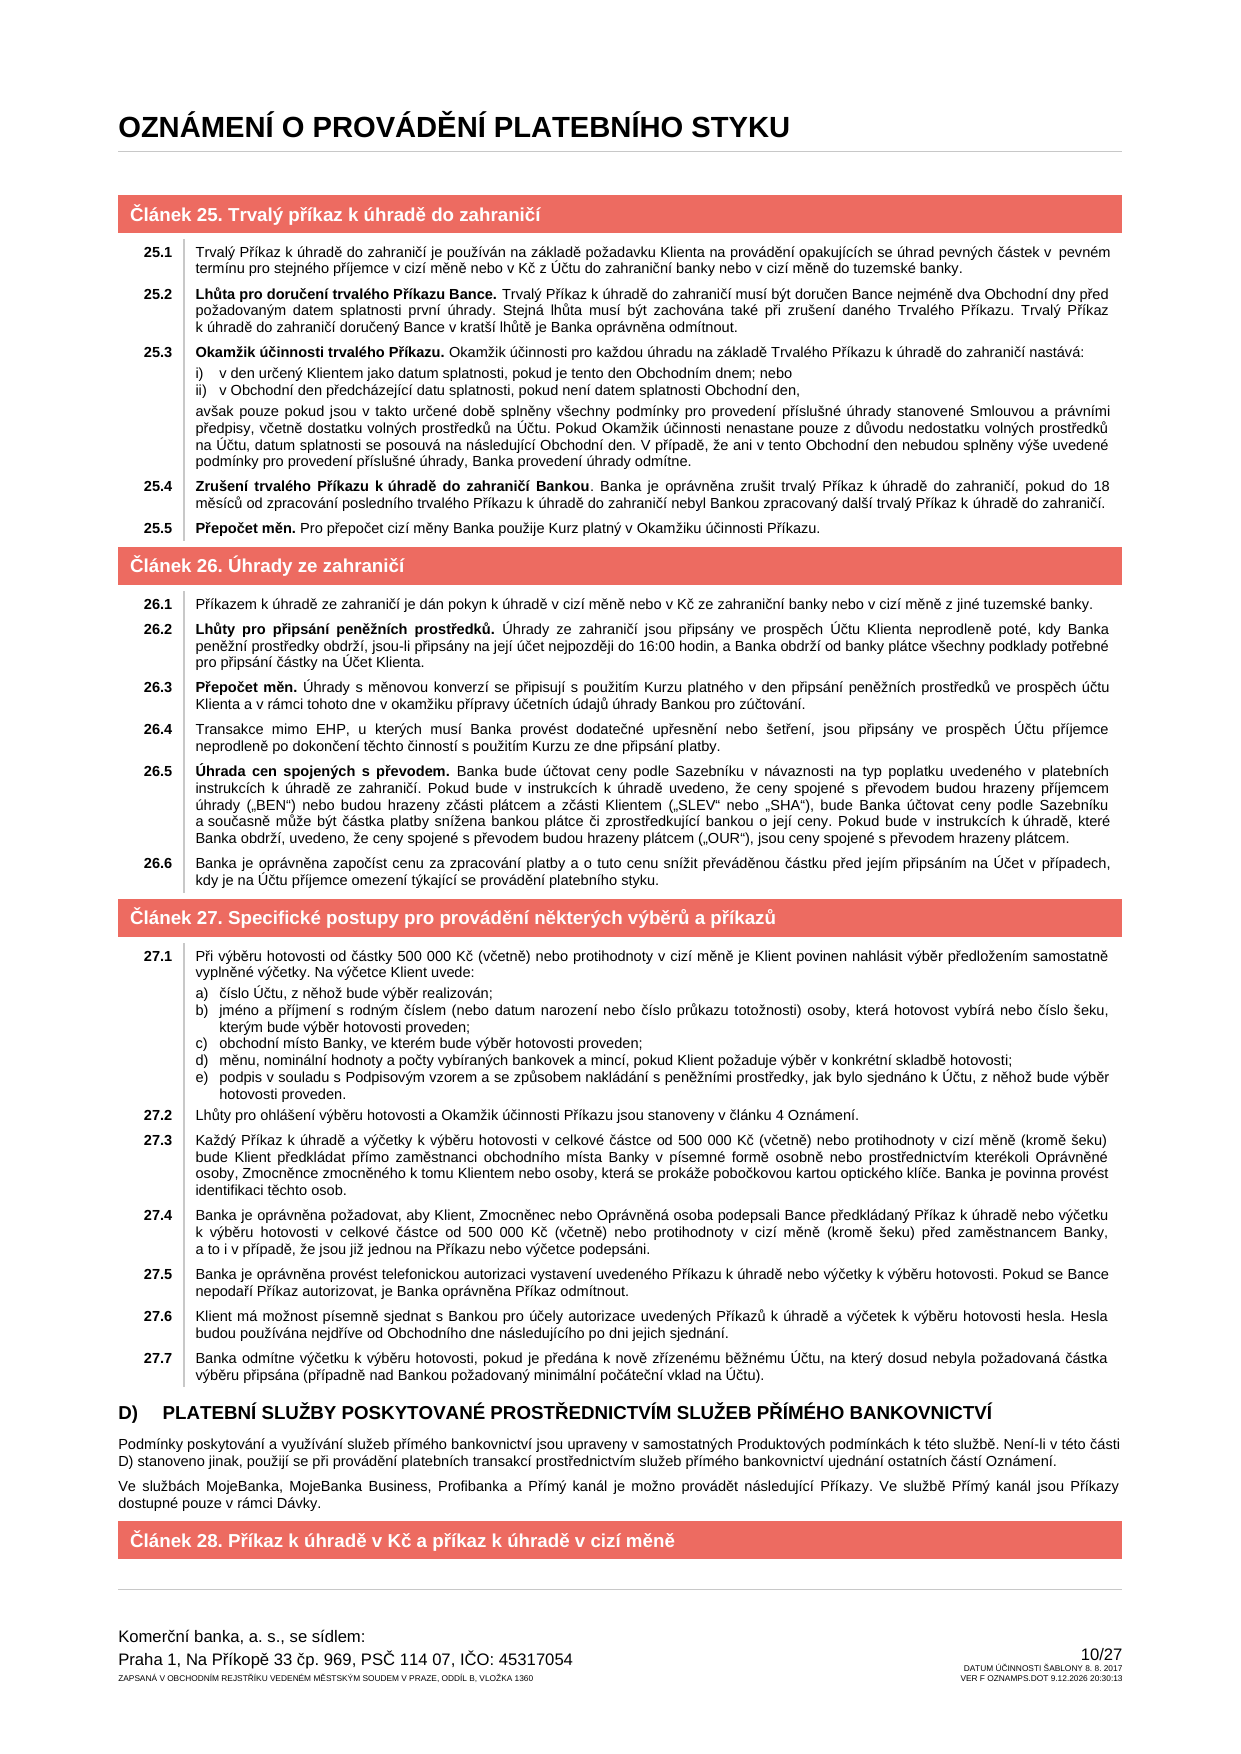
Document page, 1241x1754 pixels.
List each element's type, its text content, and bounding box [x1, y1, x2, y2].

table_cell 27.1 [118, 943, 183, 1102]
table_cell 25.1 [118, 239, 183, 281]
table_cell [118, 937, 1122, 943]
table_cell [118, 1515, 1122, 1521]
table_cell 26.2 [118, 616, 183, 675]
table_cell Při výběru hotovosti od částky 500 000 Kč (včetně) nebo protihodnoty v cizí měně je Klient povinen nahlásit výběr předložením samostatně vyplněné výčetky. Na výčetce Klient uvede: číslo Účtu, z něhož bude výběr realizován; jméno a příjmení s rodným číslem (nebo datum narození nebo číslo průkazu totožnosti) osoby, která hotovost vybírá nebo číslo šeku, kterým bude výběr hotovosti proveden; obchodní místo Banky, ve kterém bude výběr hotovosti proveden; měnu, nominální hodnoty a počty vybíraných bankovek a mincí, pokud Klient požaduje výběr v konkrétní skladbě hotovosti; podpis v souladu s Podpisovým vzorem a se způsobem nakládání s peněžními prostředky, jak bylo sjednáno k Účtu, z něhož bude výběr hotovosti proveden. [185, 943, 1122, 1102]
table_cell Transakce mimo EHP, u kterých musí Banka provést dodatečné upřesnění nebo šetření, jsou připsány ve prospěch Účtu příjemce neprodleně po dokončení těchto činností s použitím Kurzu ze dne připsání platby. [185, 717, 1122, 759]
table_cell 27.5 [118, 1261, 183, 1303]
table_cell 27.7 [118, 1345, 183, 1387]
table_cell 26.4 [118, 717, 183, 759]
table_cell 25.3 [118, 340, 183, 474]
table_cell [118, 1387, 1122, 1393]
table_cell Článek 25. Trvalý příkaz k úhradě do zahraničí [118, 195, 1122, 233]
table_cell 25.4 [118, 474, 183, 516]
table_cell Úhrada cen spojených s převodem. Banka bude účtovat ceny podle Sazebníku v návaznosti na typ poplatku uvedeného v platebních instrukcích k úhradě ze zahraničí. Pokud bude v instrukcích k úhradě uvedeno, že ceny spojené s převodem budou hrazeny příjemcem úhrady („BEN“) nebo budou hrazeny zčásti plátcem a zčásti Klientem („SLEV“ nebo „SHA“), bude Banka účtovat ceny podle Sazebníku a současně může být částka platby snížena bankou plátce či zprostředkující bankou o její ceny. Pokud bude v instrukcích k úhradě, které Banka obdrží, uvedeno, že ceny spojené s převodem budou hrazeny plátcem („OUR“), jsou ceny spojené s převodem hrazeny plátcem. [185, 759, 1122, 851]
table_cell Článek 27. Specifické postupy pro provádění některých výběrů a příkazů [118, 899, 1122, 937]
table_cell 27.3 [118, 1128, 183, 1203]
table_cell Zrušení trvalého Příkazu k úhradě do zahraničí Bankou. Banka je oprávněna zrušit trvalý Příkaz k úhradě do zahraničí, pokud do 18 měsíců od zpracování posledního trvalého Příkazu k úhradě do zahraničí nebyl Bankou zpracovaný další trvalý Příkaz k úhradě do zahraničí. [185, 474, 1122, 516]
table_cell [118, 585, 1122, 591]
table_cell [118, 233, 1122, 239]
table_cell Lhůta pro doručení trvalého Příkazu Bance. Trvalý Příkaz k úhradě do zahraničí musí být doručen Bance nejméně dva Obchodní dny před požadovaným datem splatnosti první úhrady. Stejná lhůta musí být zachována také při zrušení daného Trvalého Příkazu. Trvalý Příkaz k úhradě do zahraničí doručený Bance v kratší lhůtě je Banka oprávněna odmítnout. [185, 281, 1122, 340]
table_cell [118, 1560, 1122, 1566]
table_cell 26.5 [118, 759, 183, 851]
table_cell [118, 893, 1122, 899]
table_cell Přepočet měn. Úhrady s měnovou konverzí se připisují s použitím Kurzu platného v den připsání peněžních prostředků ve prospěch účtu Klienta a v rámci tohoto dne v okamžiku přípravy účetních údajů úhrady Bankou pro zúčtování. [185, 675, 1122, 717]
table_cell Lhůty pro připsání peněžních prostředků. Úhrady ze zahraničí jsou připsány ve prospěch Účtu Klienta neprodleně poté, kdy Banka peněžní prostředky obdrží, jsou-li připsány na její účet nejpozději do 16:00 hodin, a Banka obdrží od banky plátce všechny podklady potřebné pro připsání částky na Účet Klienta. [185, 616, 1122, 675]
table_cell Lhůty pro ohlášení výběru hotovosti a Okamžik účinnosti Příkazu jsou stanoveny v článku 4 Oznámení. [185, 1102, 1122, 1127]
table_cell D) PLATEBNÍ SLUŽBY POSKYTOVANÉ PROSTŘEDNICTVÍM SLUŽEB PŘÍMÉHO BANKOVNICTVÍ [118, 1393, 1122, 1431]
table_cell Banka je oprávněna započíst cenu za zpracování platby a o tuto cenu snížit převáděnou částku před jejím připsáním na Účet v případech, kdy je na Účtu příjemce omezení týkající se provádění platebního styku. [185, 851, 1122, 893]
table_cell Banka je oprávněna požadovat, aby Klient, Zmocněnec nebo Oprávněná osoba podepsali Bance předkládaný Příkaz k úhradě nebo výčetku k výběru hotovosti v celkové částce od 500 000 Kč (včetně) nebo protihodnoty v cizí měně (kromě šeku) před zaměstnancem Banky, a to i v případě, že jsou již jednou na Příkazu nebo výčetce podepsáni. [185, 1203, 1122, 1261]
table_cell Okamžik účinnosti trvalého Příkazu. Okamžik účinnosti pro každou úhradu na základě Trvalého Příkazu k úhradě do zahraničí nastává: v den určený Klientem jako datum splatnosti, pokud je tento den Obchodním dnem; nebo v Obchodní den předcházející datu splatnosti, pokud není datem splatnosti Obchodní den, avšak pouze pokud jsou v takto určené době splněny všechny podmínky pro provedení příslušné úhrady stanovené Smlouvou a právními předpisy, včetně dostatku volných prostředků na Účtu. Pokud Okamžik účinnosti nenastane pouze z důvodu nedostatku volných prostředků na Účtu, datum splatnosti se posouvá na následující Obchodní den. V případě, že ani v tento Obchodní den nebudou splněny výše uvedené podmínky pro provedení příslušné úhrady, Banka provedení úhrady odmítne. [185, 340, 1122, 474]
table_cell Přepočet měn. Pro přepočet cizí měny Banka použije Kurz platný v Okamžiku účinnosti Příkazu. [185, 516, 1122, 541]
table_cell Příkazem k úhradě ze zahraničí je dán pokyn k úhradě v cizí měně nebo v Kč ze zahraniční banky nebo v cizí měně z jiné tuzemské banky. [185, 591, 1122, 616]
table_cell 27.4 [118, 1203, 183, 1261]
table_cell Každý Příkaz k úhradě a výčetky k výběru hotovosti v celkové částce od 500 000 Kč (včetně) nebo protihodnoty v cizí měně (kromě šeku) bude Klient předkládat přímo zaměstnanci obchodního místa Banky v písemné formě osobně nebo prostřednictvím kterékoli Oprávněné osoby, Zmocněnce zmocněného k tomu Klientem nebo osoby, která se prokáže pobočkovou kartou optického klíče. Banka je povinna provést identifikaci těchto osob. [185, 1128, 1122, 1203]
table_cell Banka je oprávněna provést telefonickou autorizaci vystavení uvedeného Příkazu k úhradě nebo výčetky k výběru hotovosti. Pokud se Bance nepodaří Příkaz autorizovat, je Banka oprávněna Příkaz odmítnout. [185, 1261, 1122, 1303]
table_cell 27.2 [118, 1102, 183, 1127]
table_cell 27.6 [118, 1303, 183, 1345]
table_cell Článek 28. Příkaz k úhradě v Kč a příkaz k úhradě v cizí měně [118, 1521, 1122, 1559]
table_cell Článek 26. Úhrady ze zahraničí [118, 547, 1122, 585]
table_cell Klient má možnost písemně sjednat s Bankou pro účely autorizace uvedených Příkazů k úhradě a výčetek k výběru hotovosti hesla. Hesla budou používána nejdříve od Obchodního dne následujícího po dni jejich sjednání. [185, 1303, 1122, 1345]
table_cell [118, 541, 1122, 547]
table_cell 26.3 [118, 675, 183, 717]
table_cell 25.2 [118, 281, 183, 340]
table_cell 26.6 [118, 851, 183, 893]
table_cell Trvalý Příkaz k úhradě do zahraničí je používán na základě požadavku Klienta na provádění opakujících se úhrad pevných částek v pevném termínu pro stejného příjemce v cizí měně nebo v Kč z Účtu do zahraniční banky nebo v cizí měně do tuzemské banky. [185, 239, 1122, 281]
table_cell Podmínky poskytování a využívání služeb přímého bankovnictví jsou upraveny v samostatných Produktových podmínkách k této službě. Není-li v této části D) stanoveno jinak, použijí se při provádění platebních transakcí prostřednictvím služeb přímého bankovnictví ujednání ostatních částí Oznámení. Ve službách MojeBanka, MojeBanka Business, Profibanka a Přímý kanál je možno provádět následující Příkazy. Ve službě Přímý kanál jsou Příkazy dostupné pouze v rámci Dávky. [118, 1431, 1122, 1515]
table_cell 25.5 [118, 516, 183, 541]
table_cell Banka odmítne výčetku k výběru hotovosti, pokud je předána k nově zřízenému běžnému Účtu, na který dosud nebyla požadovaná částka výběru připsána (případně nad Bankou požadovaný minimální počáteční vklad na Účtu). [185, 1345, 1122, 1387]
table_cell 26.1 [118, 591, 183, 616]
